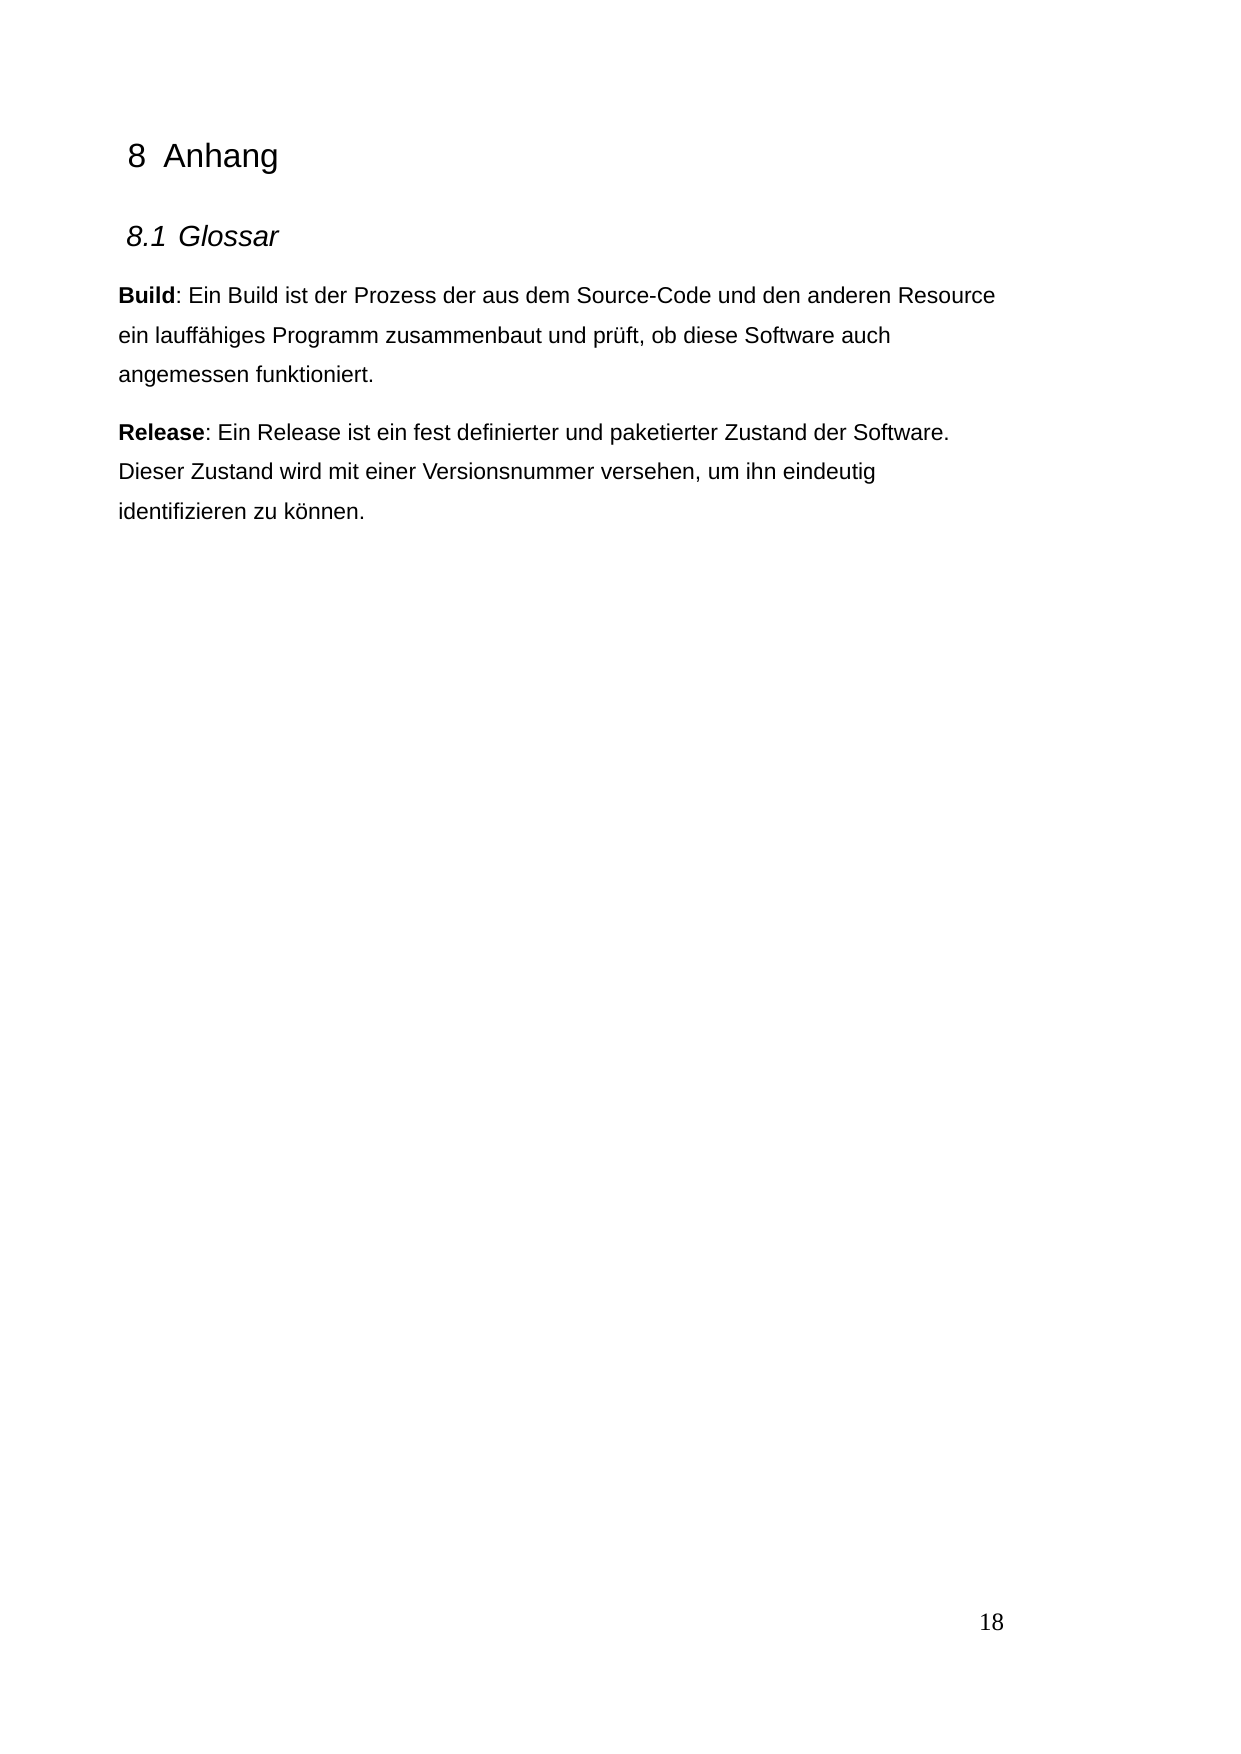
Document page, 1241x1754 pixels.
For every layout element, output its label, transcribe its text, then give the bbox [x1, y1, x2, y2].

subtitle Glossar [118, 219, 1004, 252]
subtitle Anhang [118, 136, 1004, 174]
text Build: Ein Build ist der Prozess der aus dem Source-Code und den anderen Resource ein lauffähiges Programm zusammenbaut und prüft, ob diese Software auch angemessen funktioniert. [118, 282, 1004, 388]
text Release: Ein Release ist ein fest definierter und paketierter Zustand der Software. Dieser Zustand wird mit einer Versionsnummer versehen, um ihn eindeutig identifizieren zu können. [118, 419, 1004, 524]
